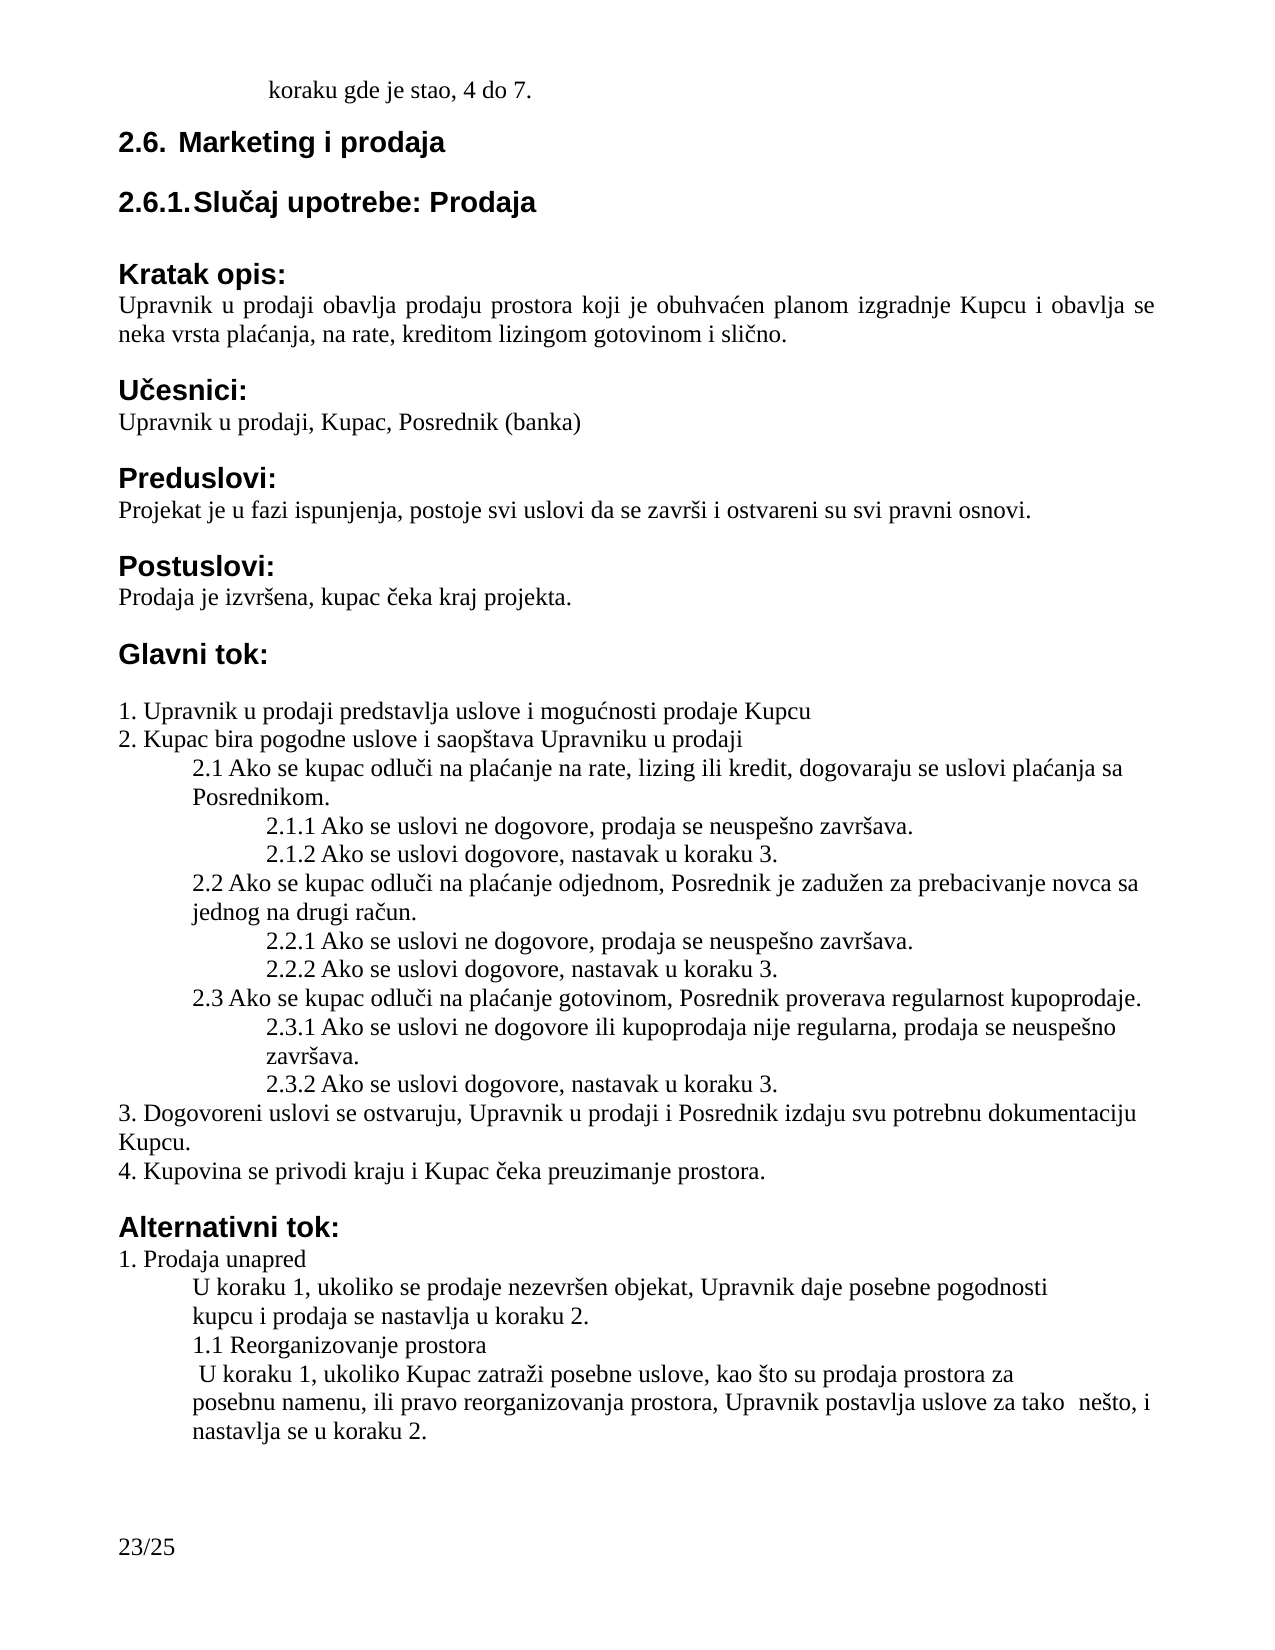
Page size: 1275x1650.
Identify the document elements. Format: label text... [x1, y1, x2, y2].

subtitle Učesnici: [118, 373, 1157, 407]
text 2. Kupac bira pogodne uslove i saopštava Upravniku u prodaji [118, 724, 1157, 753]
text 2.1.1 Ako se uslovi ne dogovore, prodaja se neuspešno završava. [192, 811, 1157, 839]
text 2.3.2 Ako se uslovi dogovore, nastavak u koraku 3. [266, 1069, 1157, 1098]
subtitle Alternativni tok: [118, 1210, 1157, 1244]
text posebnu namenu, ili pravo reorganizovanja prostora, Upravnik postavlja uslove za tako nešto, i nastavlja se u koraku 2. [118, 1387, 1157, 1445]
subtitle Kratak opis: [118, 257, 1157, 290]
subtitle Postuslovi: [118, 549, 1157, 582]
text 2.2.1 Ako se uslovi ne dogovore, prodaja se neuspešno završava. [192, 926, 1157, 954]
list koraku gde je stao, 4 do 7. [231, 75, 1157, 104]
text 2.2.2 Ako se uslovi dogovore, nastavak u koraku 3. [192, 954, 1157, 983]
text 2.3 Ako se kupac odluči na plaćanje gotovinom, Posrednik proverava regularnost kupoprodaje. [192, 983, 1157, 1012]
text 2.1 Ako se kupac odluči na plaćanje na rate, lizing ili kredit, dogovaraju se uslovi plaćanja sa Posrednikom. [192, 753, 1157, 811]
text 2.1.2 Ako se uslovi dogovore, nastavak u koraku 3. [192, 839, 1157, 868]
text 4. Kupovina se privodi kraju i Kupac čeka preuzimanje prostora. [118, 1156, 1157, 1184]
text 2.2 Ako se kupac odluči na plaćanje odjednom, Posrednik je zadužen za prebacivanje novca sa jednog na drugi račun. [192, 868, 1157, 926]
text U koraku 1, ukoliko se prodaje nezevršen objekat, Upravnik daje posebne pogodnosti kupcu i prodaja se nastavlja u koraku 2. [118, 1272, 1157, 1330]
subtitle Slučaj upotrebe: Prodaja [118, 185, 1157, 219]
text Projekat je u fazi ispunjenja, postoje svi uslovi da se završi i ostvareni su svi pravni osnovi. [118, 495, 1157, 523]
text 1. Prodaja unapred [118, 1244, 1157, 1272]
text 3. Dogovoreni uslovi se ostvaruju, Upravnik u prodaji i Posrednik izdaju svu potrebnu dokumentaciju Kupcu. [118, 1098, 1157, 1156]
text 1.1 Reorganizovanje prostora [118, 1330, 1157, 1359]
subtitle 1. Upravnik u prodaji predstavlja uslove i mogućnosti prodaje Kupcu [118, 696, 1157, 724]
text Upravnik u prodaji obavlja prodaju prostora koji je obuhvaćen planom izgradnje Kupcu i obavlja se neka vrsta plaćanja, na rate, kreditom lizingom gotovinom i slično. [118, 290, 1157, 348]
subtitle Glavni tok: [118, 637, 1157, 670]
text U koraku 1, ukoliko Kupac zatraži posebne uslove, kao što su prodaja prostora za [118, 1359, 1157, 1387]
text 2.3.1 Ako se uslovi ne dogovore ili kupoprodaja nije regularna, prodaja se neuspešno završava. [266, 1012, 1157, 1069]
subtitle Marketing i prodaja [118, 124, 1157, 158]
text Prodaja je izvršena, kupac čeka kraj projekta. [118, 582, 1157, 611]
text Upravnik u prodaji, Kupac, Posrednik (banka) [118, 407, 1157, 436]
subtitle Preduslovi: [118, 461, 1157, 495]
